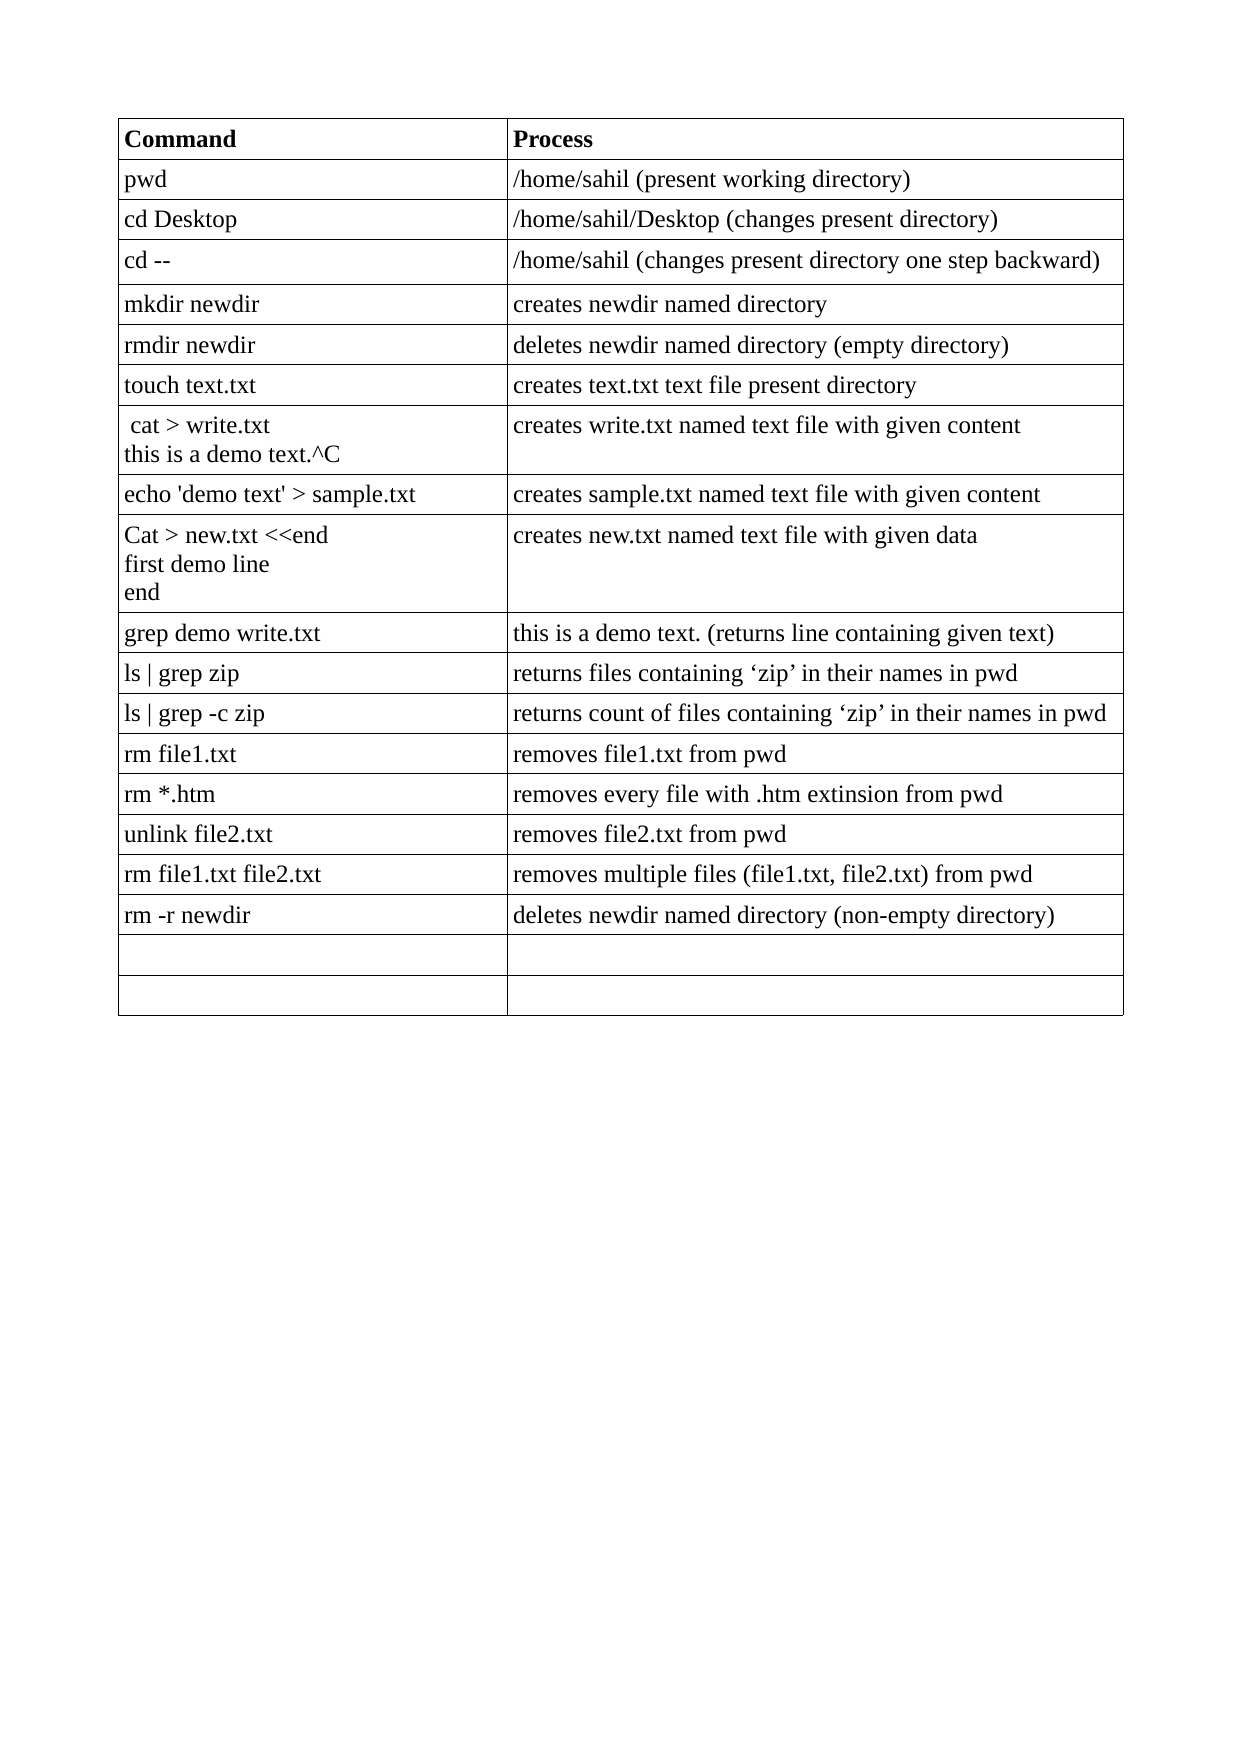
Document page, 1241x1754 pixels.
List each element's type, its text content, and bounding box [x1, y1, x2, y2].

table_cell creates sample.txt named text file with given content [508, 475, 1123, 514]
table_cell [508, 935, 1123, 975]
table_cell creates new.txt named text file with given data [508, 515, 1123, 612]
table_cell creates text.txt text file present directory [508, 365, 1123, 405]
table_cell deletes newdir named directory (empty directory) [508, 325, 1123, 364]
table_cell echo 'demo text' > sample.txt [119, 475, 507, 514]
table_cell rm -r newdir [119, 895, 507, 934]
table_cell ls | grep zip [119, 653, 507, 692]
table_cell ls | grep -c zip [119, 694, 507, 733]
table_cell deletes newdir named directory (non-empty directory) [508, 895, 1123, 934]
table_header Process [508, 119, 1123, 158]
table_cell removes every file with .htm extinsion from pwd [508, 774, 1123, 813]
table_cell rmdir newdir [119, 325, 507, 364]
table_cell removes file2.txt from pwd [508, 815, 1123, 854]
table_cell [119, 935, 507, 975]
table_cell this is a demo text. (returns line containing given text) [508, 613, 1123, 652]
table_cell grep demo write.txt [119, 613, 507, 652]
table_cell [119, 976, 507, 1015]
table_cell cd Desktop [119, 200, 507, 239]
table_cell rm file1.txt [119, 734, 507, 773]
table_cell unlink file2.txt [119, 815, 507, 854]
table_cell cat > write.txt this is a demo text.^C [119, 406, 507, 474]
table_cell pwd [119, 160, 507, 199]
table_cell creates write.txt named text file with given content [508, 406, 1123, 474]
table_cell Cat > new.txt <<end first demo line end [119, 515, 507, 612]
table_cell /home/sahil (changes present directory one step backward) [508, 240, 1123, 284]
table_cell removes file1.txt from pwd [508, 734, 1123, 773]
table_cell returns files containing ‘zip’ in their names in pwd [508, 653, 1123, 692]
table_cell mkdir newdir [119, 285, 507, 324]
table_cell /home/sahil (present working directory) [508, 160, 1123, 199]
table_cell creates newdir named directory [508, 285, 1123, 324]
table_cell removes multiple files (file1.txt, file2.txt) from pwd [508, 855, 1123, 894]
table_cell returns count of files containing ‘zip’ in their names in pwd [508, 694, 1123, 733]
table_cell cd -- [119, 240, 507, 284]
table_cell [508, 976, 1123, 1015]
table_header Command [119, 119, 507, 158]
table_cell rm file1.txt file2.txt [119, 855, 507, 894]
table_cell /home/sahil/Desktop (changes present directory) [508, 200, 1123, 239]
table_cell touch text.txt [119, 365, 507, 405]
table_cell rm *.htm [119, 774, 507, 813]
